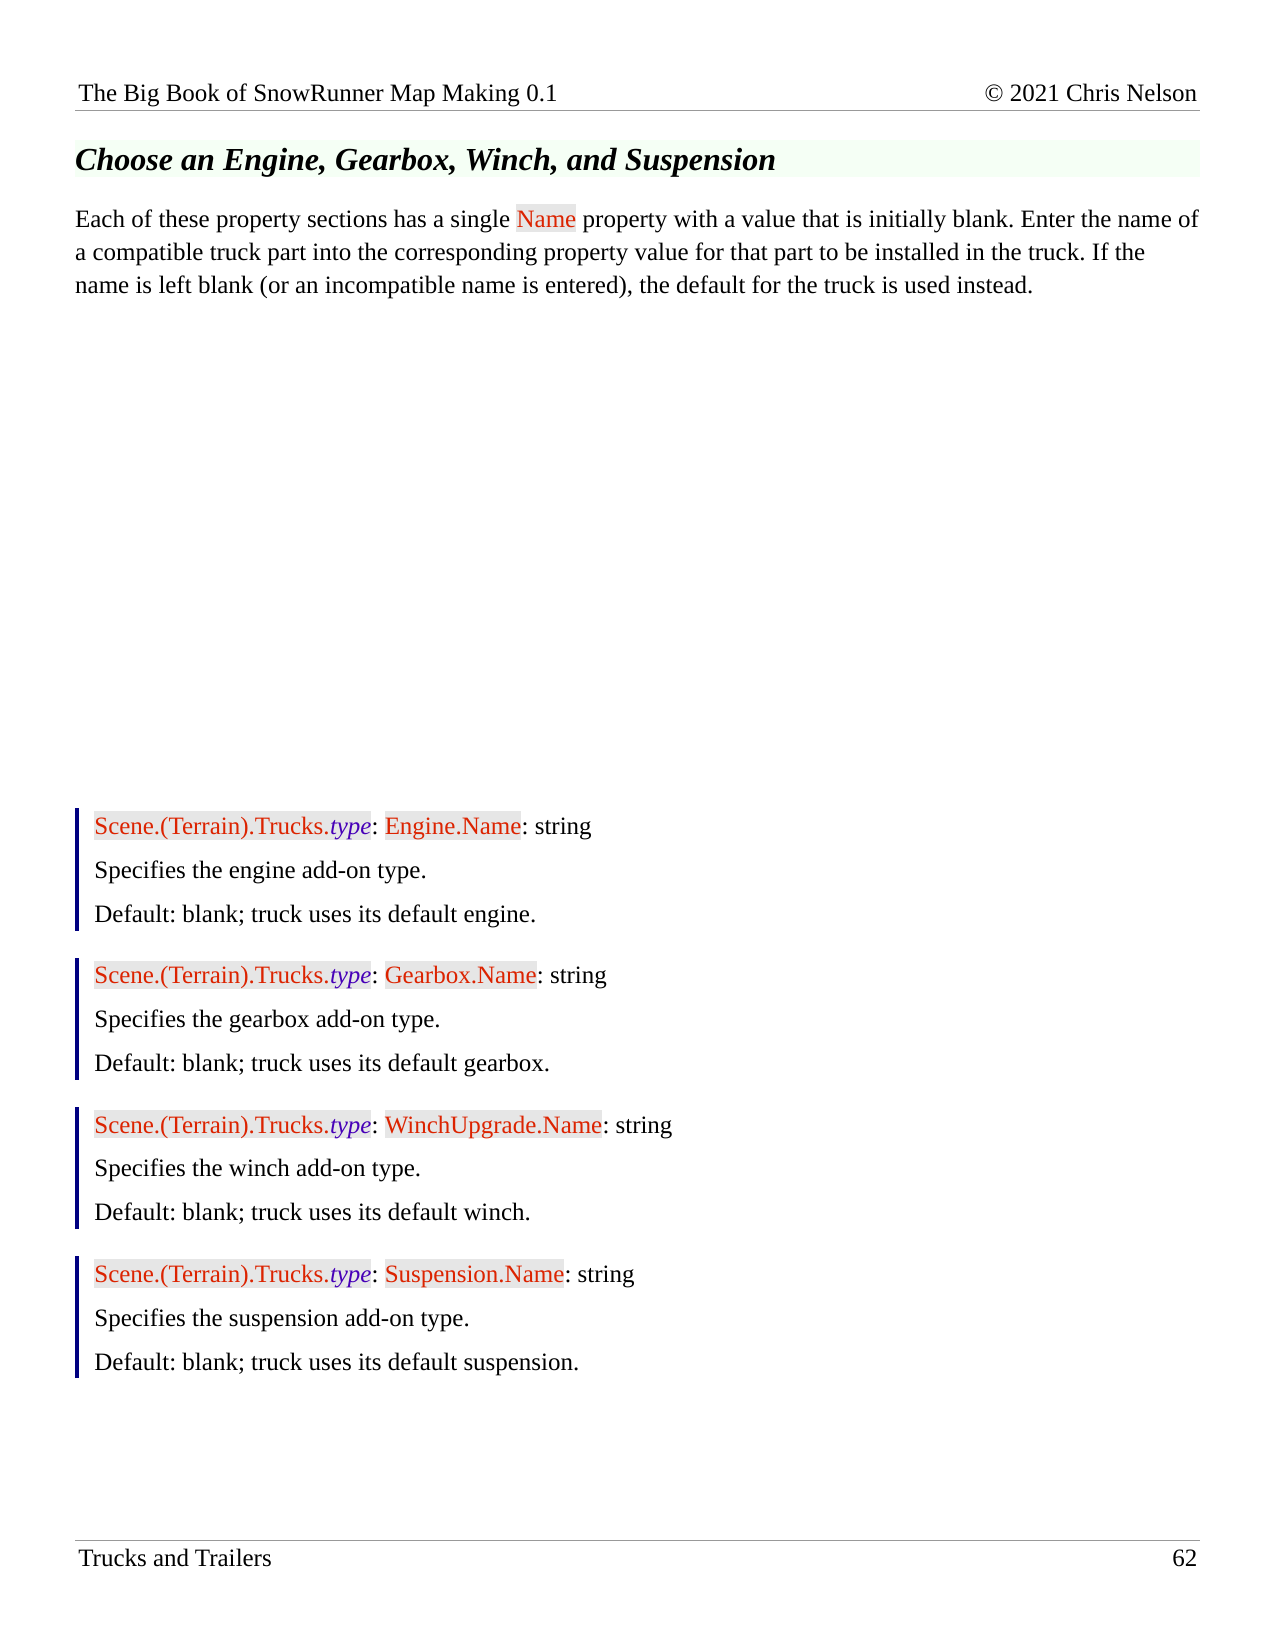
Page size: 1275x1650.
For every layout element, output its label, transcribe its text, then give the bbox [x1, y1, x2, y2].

text Each of these property sections has a single Name property with a value that is initially blank. Enter the name of a compatible truck part into the corresponding property value for that part to be installed in the truck. If the name is left blank (or an incompatible name is entered), the default for the truck is used instead. [75, 204, 1200, 298]
text Default: blank; truck uses its default gearbox. [79, 1045, 1200, 1080]
text Default: blank; truck uses its default engine. [79, 896, 1200, 931]
text Scene.(Terrain).Trucks.type: Engine.Name: string [79, 808, 1200, 840]
text Scene.(Terrain).Trucks.type: Gearbox.Name: string [75, 957, 1200, 989]
text Default: blank; truck uses its default winch. [79, 1194, 1200, 1229]
text Default: blank; truck uses its default suspension. [79, 1343, 1200, 1378]
text Scene.(Terrain).Trucks.type: WinchUpgrade.Name: string [79, 1107, 1200, 1138]
text Specifies the suspension add-on type. [79, 1300, 1200, 1332]
subtitle Choose an Engine, Gearbox, Winch, and Suspension [75, 140, 1200, 177]
text Scene.(Terrain).Trucks.type: Suspension.Name: string [79, 1256, 1200, 1288]
text Specifies the engine add-on type. [79, 852, 1200, 884]
text Specifies the gearbox add-on type. [79, 1001, 1200, 1033]
text Specifies the winch add-on type. [79, 1151, 1200, 1182]
